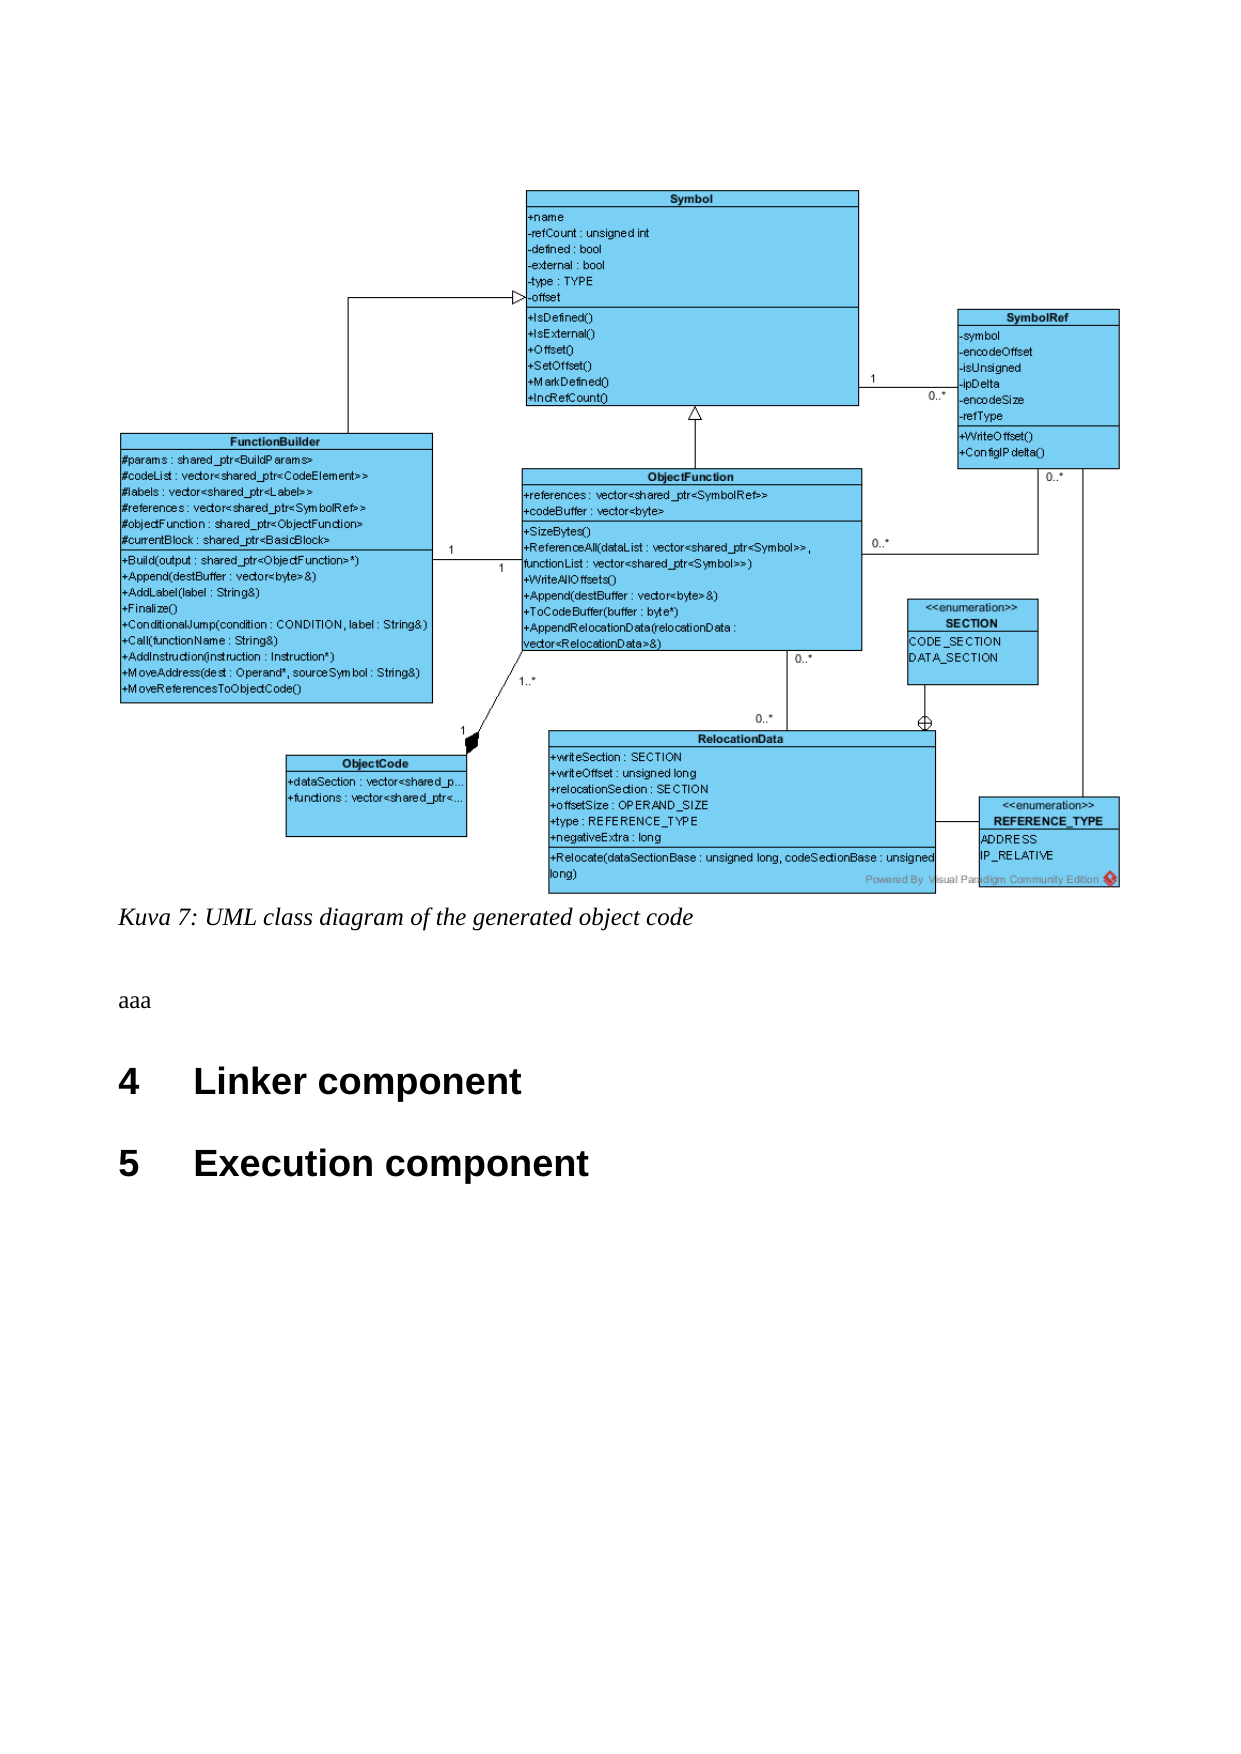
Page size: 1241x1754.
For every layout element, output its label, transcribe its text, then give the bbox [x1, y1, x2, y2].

text Kuva 7: UML class diagram of the generated object code [118, 897, 1122, 930]
subtitle Execution component [118, 1140, 1122, 1184]
text aaa [118, 985, 1122, 1014]
picture [118, 188, 1123, 897]
subtitle Linker component [118, 1059, 1122, 1103]
